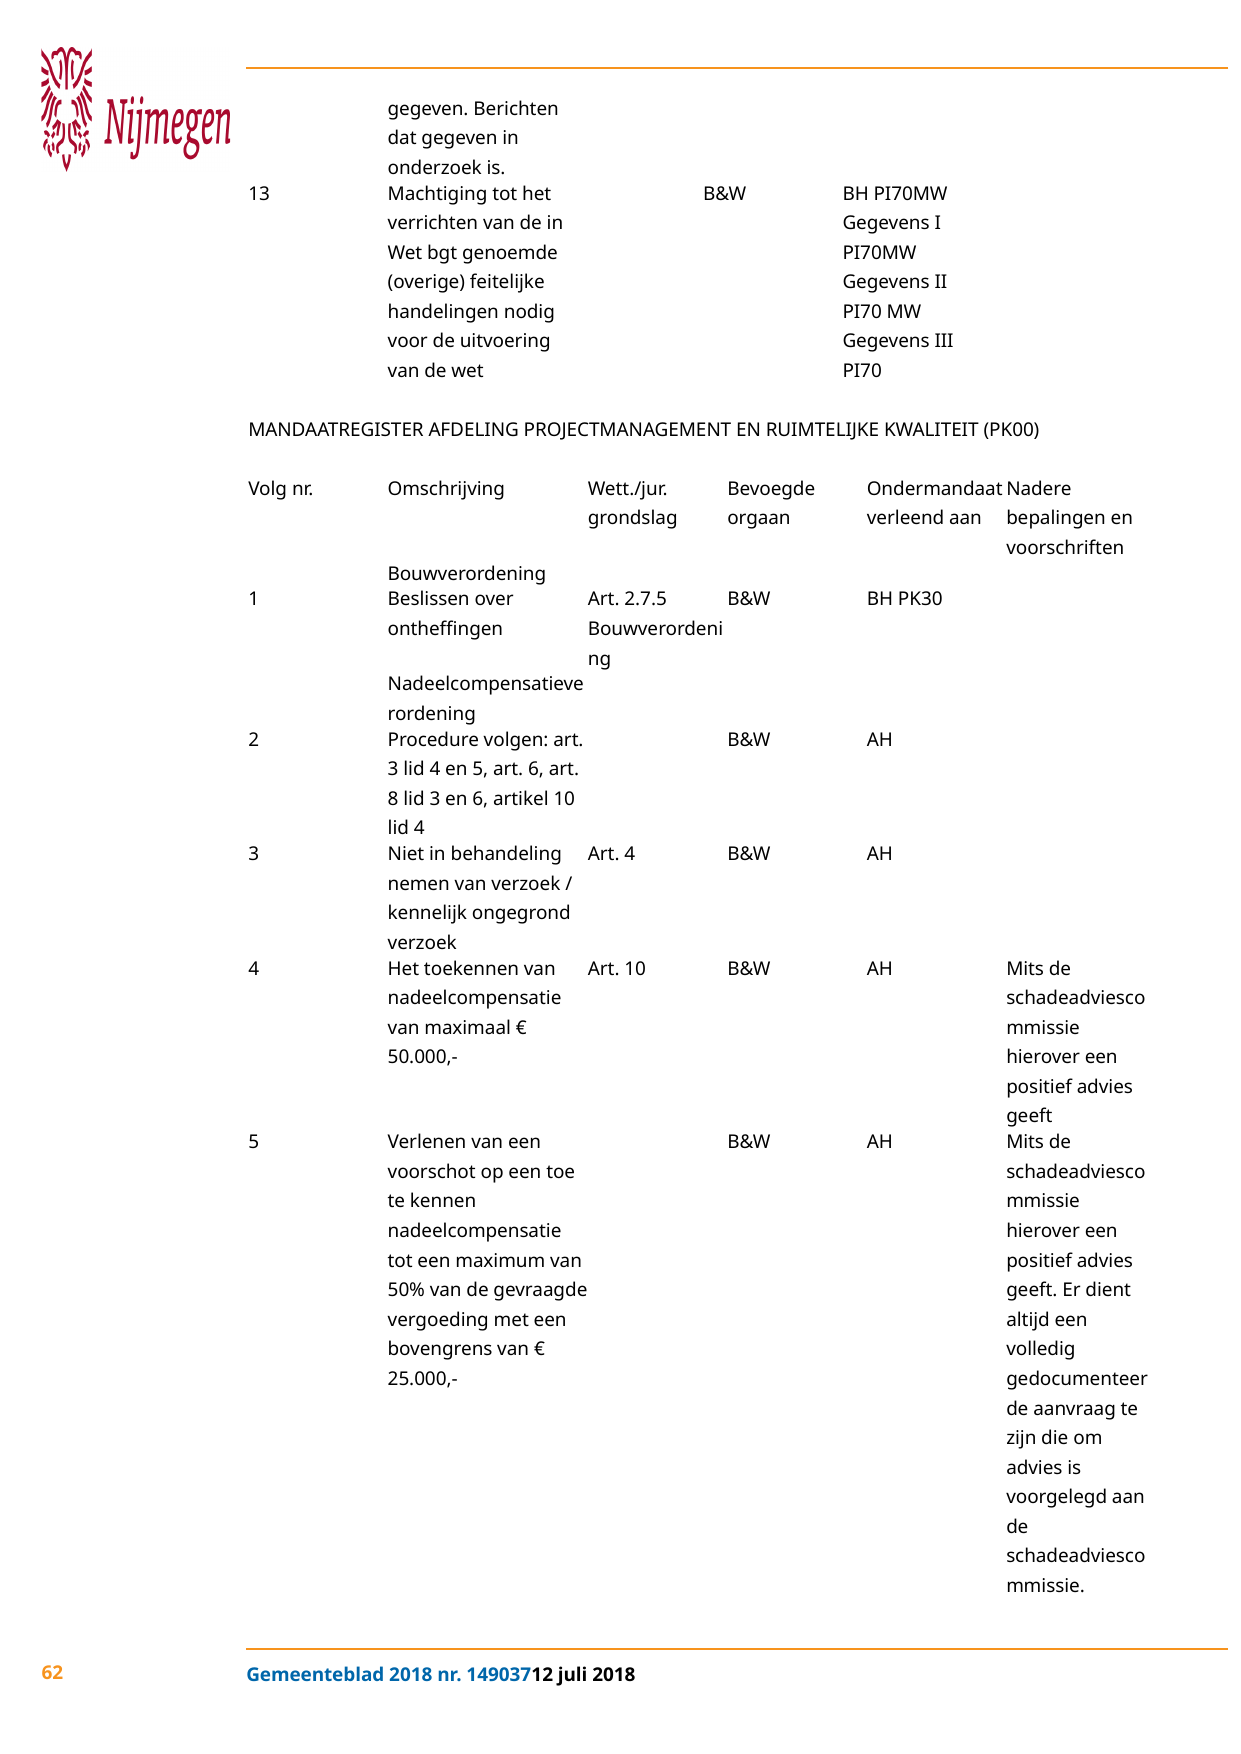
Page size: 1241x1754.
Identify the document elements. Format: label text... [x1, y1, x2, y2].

table_cell Mits de schadeadviescommissie hierover een positief advies geeft [1006, 955, 1152, 1128]
table_cell 3 [248, 840, 387, 955]
table_cell 1 [248, 586, 387, 671]
table_cell B&W [727, 840, 867, 955]
table_header Volg nr. [248, 475, 387, 560]
table_cell [563, 95, 703, 180]
table_header Nadere bepalingen en voorschriften [1006, 475, 1152, 560]
table_cell Bouwverordening [388, 560, 588, 586]
table_cell [1006, 726, 1152, 840]
table_cell 13 [248, 180, 387, 383]
table_cell 5 [248, 1129, 387, 1598]
table_cell gegeven. Berichten dat gegeven in onderzoek is. [388, 95, 563, 180]
table_cell 2 [248, 726, 387, 840]
picture [41, 47, 231, 172]
table_cell Machtiging tot het verrichten van de in Wet bgt genoemde (overige) feitelijke handelingen nodig voor de uitvoering van de wet [388, 180, 563, 383]
table_cell B&W [727, 726, 867, 840]
table_header Omschrijving [388, 475, 588, 560]
table_cell Art. 10 [588, 955, 727, 1128]
table_cell [563, 180, 703, 383]
table_cell [727, 671, 867, 726]
table_cell [867, 560, 1006, 586]
table_cell AH [867, 726, 1006, 840]
table_cell [703, 95, 842, 180]
table_cell AH [867, 955, 1006, 1128]
table_cell BH PI70MW Gegevens I PI70MW Gegevens II PI70 MW Gegevens III PI70 [842, 180, 982, 383]
table_cell AH [867, 840, 1006, 955]
table_cell [1006, 671, 1152, 726]
table_cell Mits de schadeadviescommissie hierover een positief advies geeft. Er dient altijd een volledig gedocumenteerde aanvraag te zijn die om advies is voorgelegd aan de schadeadviescommissie. [1006, 1129, 1152, 1598]
table_cell 4 [248, 955, 387, 1128]
table_cell B&W [727, 955, 867, 1128]
table_cell Nadeelcompensatieverordening [388, 671, 588, 726]
table_header Bevoegde orgaan [727, 475, 867, 560]
table_cell Art. 4 [588, 840, 727, 955]
table_cell B&W [703, 180, 842, 383]
text MANDAATREGISTER AFDELING PROJECTMANAGEMENT EN RUIMTELIJKE KWALITEIT (PK00) [248, 416, 1152, 441]
table_cell [1006, 560, 1152, 586]
table_cell Niet in behandeling nemen van verzoek / kennelijk ongegrond verzoek [388, 840, 588, 955]
table_header Ondermandaat verleend aan [867, 475, 1006, 560]
table_cell Art. 2.7.5 Bouwverordening [588, 586, 727, 671]
table_cell [1006, 586, 1152, 671]
table_cell [588, 560, 727, 586]
table_cell BH PK30 [867, 586, 1006, 671]
table_cell [248, 560, 387, 586]
table_cell [588, 726, 727, 840]
table_cell [982, 180, 1152, 383]
table_cell [842, 95, 982, 180]
table_cell B&W [727, 1129, 867, 1598]
table_cell Procedure volgen: art. 3 lid 4 en 5, art. 6, art. 8 lid 3 en 6, artikel 10 lid 4 [388, 726, 588, 840]
table_cell [1006, 840, 1152, 955]
table_cell B&W [727, 586, 867, 671]
table_cell Beslissen over ontheffingen [388, 586, 588, 671]
table_cell [588, 1129, 727, 1598]
table_cell [248, 671, 387, 726]
table_cell [982, 95, 1152, 180]
table_cell AH [867, 1129, 1006, 1598]
table_cell [248, 95, 387, 180]
table_cell Verlenen van een voorschot op een toe te kennen nadeelcompensatie tot een maximum van 50% van de gevraagde vergoeding met een bovengrens van € 25.000,- [388, 1129, 588, 1598]
table_cell [727, 560, 867, 586]
table_cell [588, 671, 727, 726]
table_cell [867, 671, 1006, 726]
table_cell Het toekennen van nadeelcompensatie van maximaal € 50.000,- [388, 955, 588, 1128]
table_header Wett./jur. grondslag [588, 475, 727, 560]
